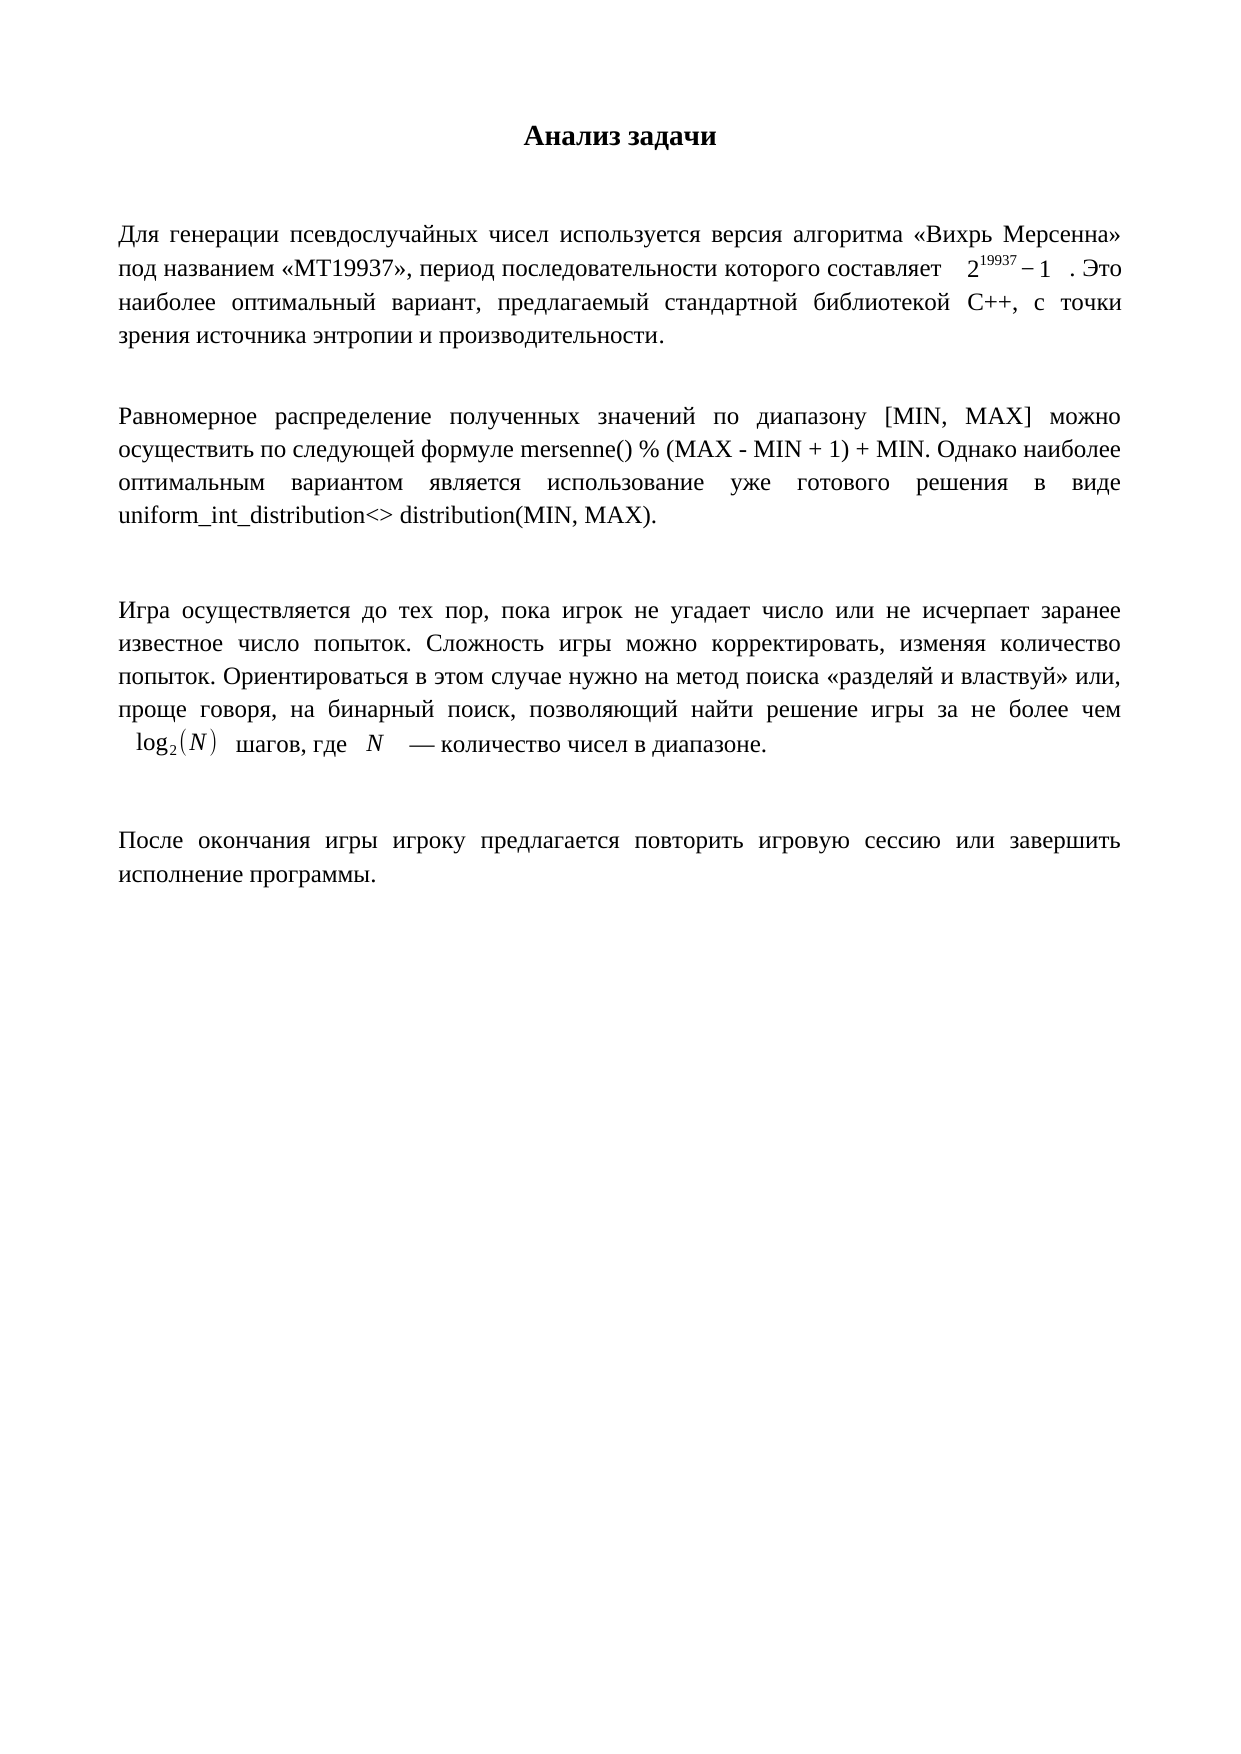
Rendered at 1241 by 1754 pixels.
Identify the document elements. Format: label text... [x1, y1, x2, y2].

text Анализ задачи [118, 118, 1122, 152]
text После окончания игры игроку предлагается повторить игровую сессию или завершить исполнение программы. [118, 826, 1122, 887]
text Игра осуществляется до тех пор, пока игрок не угадает число или не исчерпает заранее известное число попыток. Сложность игры можно корректировать, изменяя количество попыток. Ориентироваться в этом случае нужно на метод поиска «разделяй и властвуй» или, проще говоря, на бинарный поиск, позволяющий найти решение игры за не более чемшагов, где — количество чисел в диапазоне. [118, 595, 1122, 759]
text Равномерное распределение полученных значений по диапазону [MIN, MAX] можно осуществить по следующей формуле mersenne() % (MAX - MIN + 1) + MIN. Однако наиболее оптимальным вариантом является использование уже готового решения в виде uniform_int_distribution<> distribution(MIN, MAX). [118, 368, 1122, 529]
text Для генерации псевдослучайных чисел используется версия алгоритма «Вихрь Мерсенна» под названием «MT19937», период последовательности которого составляет . Это наиболее оптимальный вариант, предлагаемый стандартной библиотекой C++, с точки зрения источника энтропии и производительности. [118, 219, 1122, 349]
